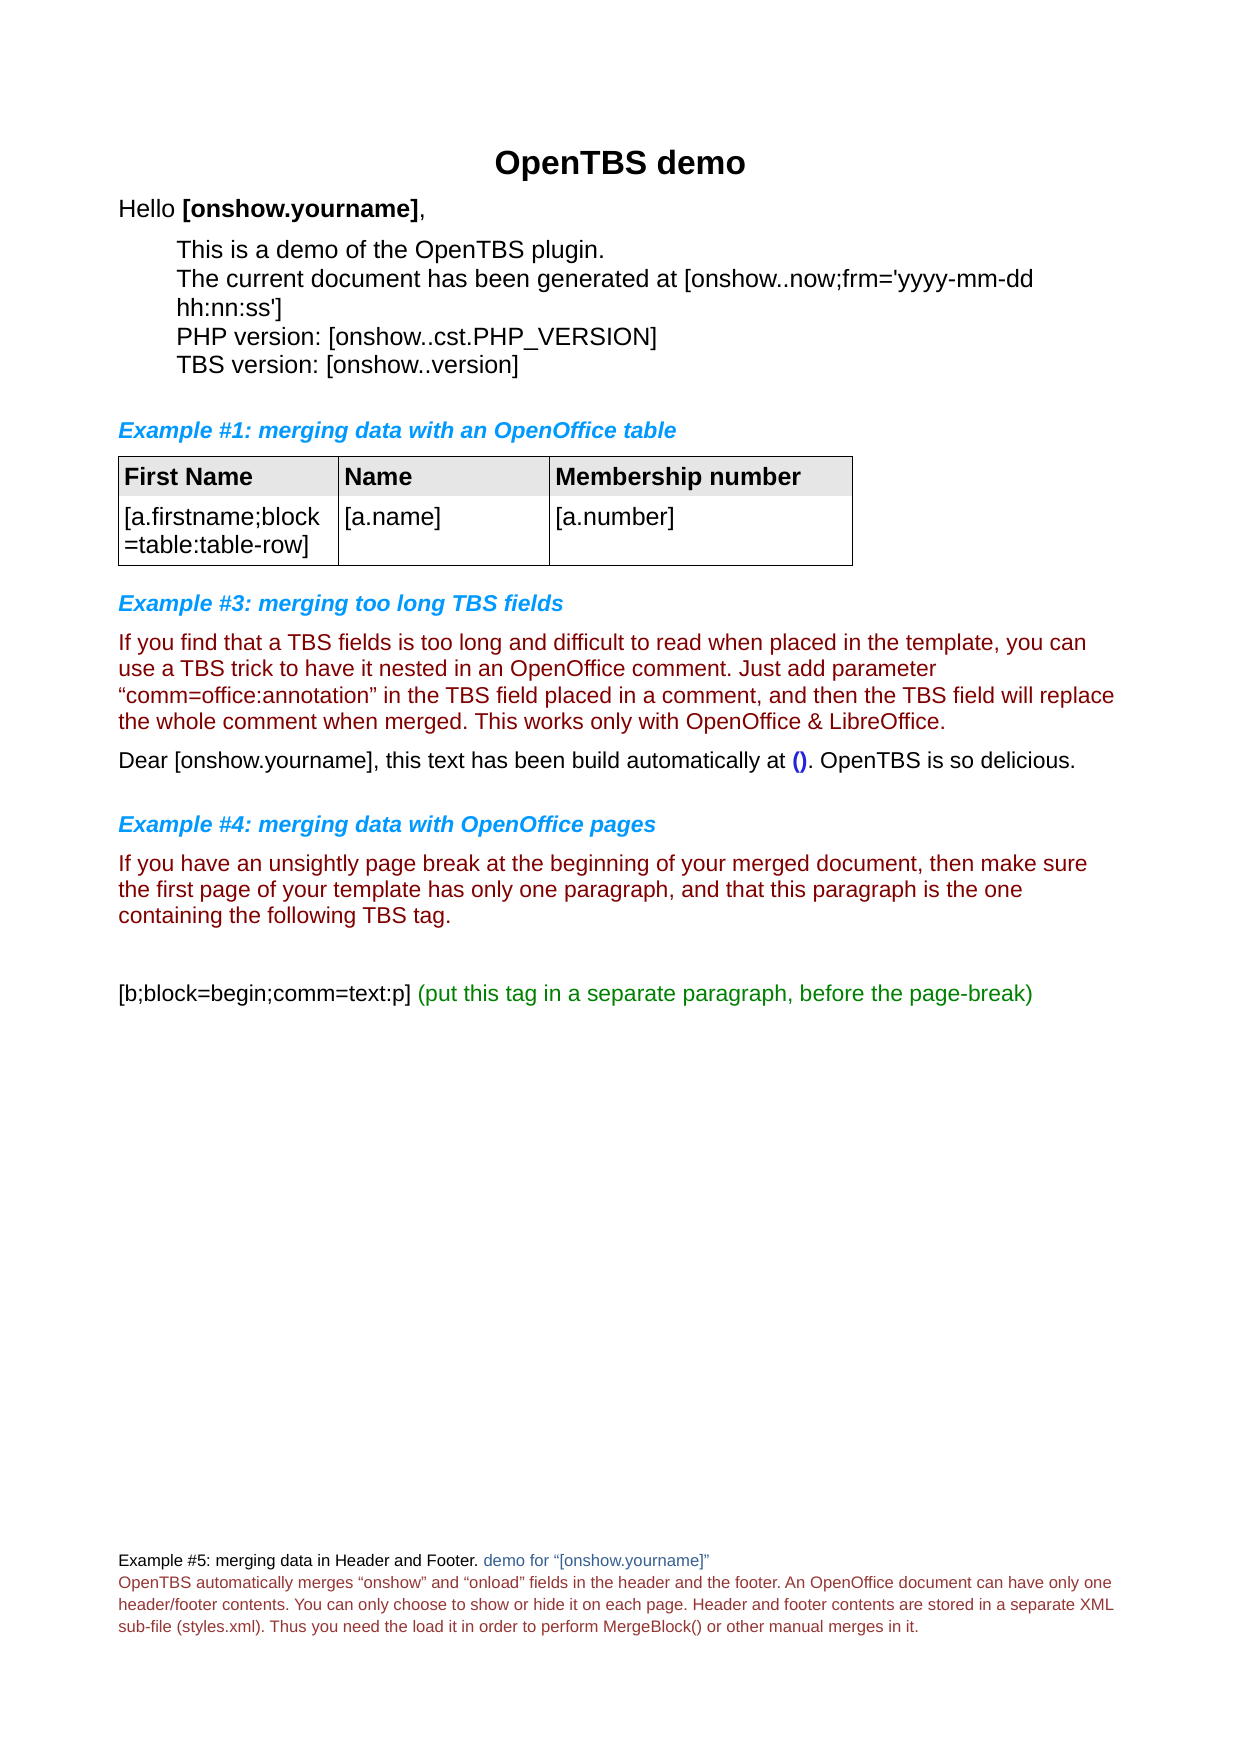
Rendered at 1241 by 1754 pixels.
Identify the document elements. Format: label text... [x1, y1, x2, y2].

text [b;block=begin;comm=text:p] (put this tag in a separate paragraph, before the page-break) [118, 980, 1122, 1006]
table_cell [a.number] [550, 496, 852, 565]
text If you find that a TBS fields is too long and difficult to read when placed in the template, you can use a TBS trick to have it nested in an OpenOffice comment. Just add parameter “comm=office:annotation” in the TBS field placed in a comment, and then the TBS field will replace the whole comment when merged. This works only with OpenOffice & LibreOffice. [118, 629, 1122, 734]
subtitle Example #4: merging data with OpenOffice pages [118, 811, 1122, 837]
text Hello [onshow.yourname], [118, 194, 1122, 223]
subtitle OpenTBS demo [118, 143, 1122, 182]
subtitle Example #1: merging data with an OpenOffice table [118, 417, 1122, 443]
text If you have an unsightly page break at the beginning of your merged document, then make sure the first page of your template has only one paragraph, and that this paragraph is the one containing the following TBS tag. [118, 849, 1122, 928]
subtitle Example #3: merging too long TBS fields [118, 590, 1122, 616]
table_cell [a.firstname;block=table:table-row] [119, 496, 338, 565]
table_header Membership number [550, 457, 852, 496]
text This is a demo of the OpenTBS plugin. The current document has been generated at [onshow..now;frm='yyyy-mm-dd hh:nn:ss'] PHP version: [onshow..cst.PHP_VERSION] TBS version: [onshow..version] [176, 236, 1122, 379]
table_header Name [339, 457, 549, 496]
text Dear [onshow.yourname], this text has been build automatically at (). OpenTBS is so delicious. [118, 747, 1122, 773]
table_header First Name [119, 457, 338, 496]
table_cell [a.name] [339, 496, 549, 565]
